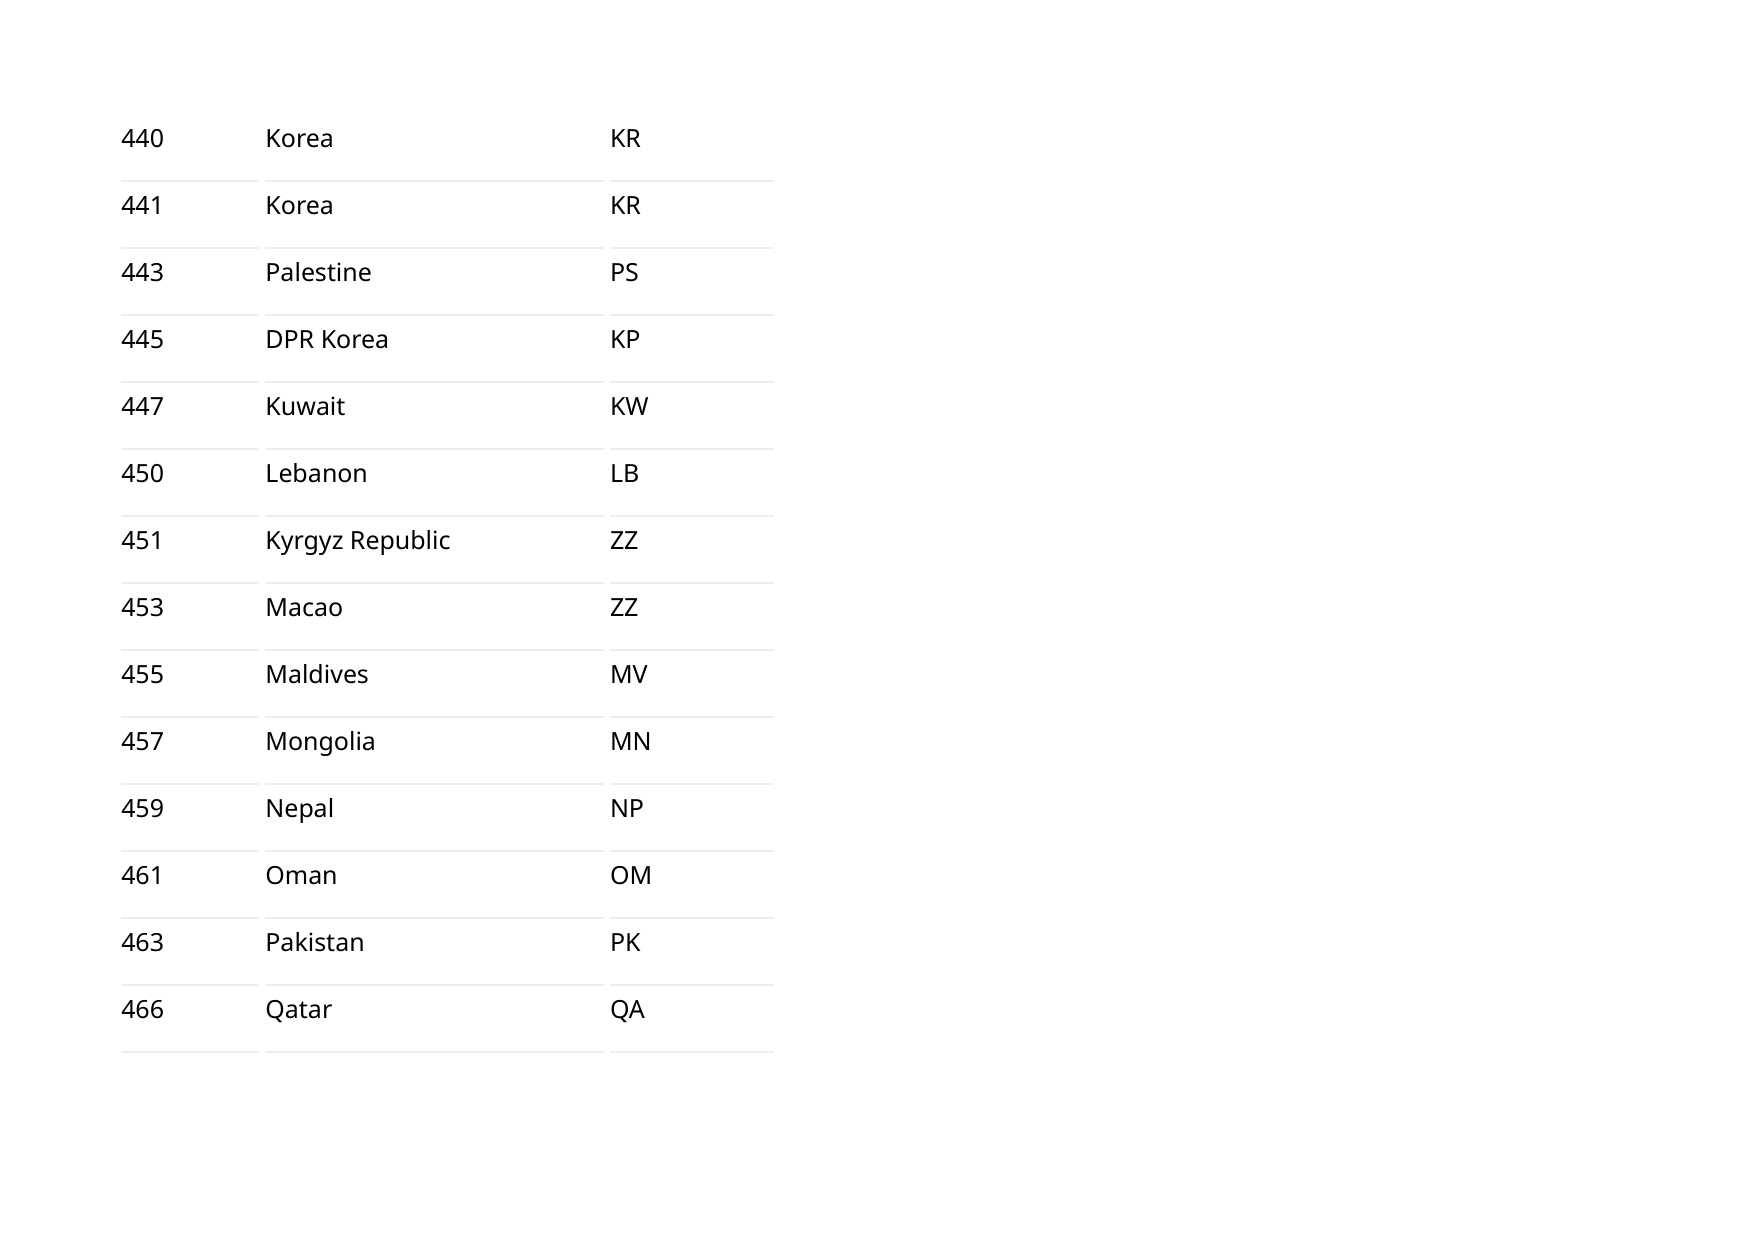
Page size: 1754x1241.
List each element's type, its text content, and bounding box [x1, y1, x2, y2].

table_cell MN [607, 721, 777, 788]
table_cell PK [607, 922, 777, 989]
table_cell Mongolia [262, 721, 607, 788]
table_cell 455 [118, 654, 262, 721]
table_cell Maldives [262, 654, 607, 721]
table_cell OM [607, 855, 777, 922]
table_cell MV [607, 654, 777, 721]
table_cell 461 [118, 855, 262, 922]
table_cell 453 [118, 587, 262, 654]
table_cell 443 [118, 252, 262, 319]
table_cell Oman [262, 855, 607, 922]
table_cell 440 [118, 118, 262, 185]
table_cell LB [607, 453, 777, 520]
table_cell 457 [118, 721, 262, 788]
table_cell PS [607, 252, 777, 319]
table_cell 451 [118, 520, 262, 587]
table_cell 463 [118, 922, 262, 989]
table_cell 466 [118, 989, 262, 1056]
table_cell ZZ [607, 520, 777, 587]
table_cell Korea [262, 185, 607, 252]
table_cell Palestine [262, 252, 607, 319]
table_cell KR [607, 118, 777, 185]
table_cell KP [607, 319, 777, 386]
table_cell Korea [262, 118, 607, 185]
table_cell Kyrgyz Republic [262, 520, 607, 587]
table_cell 447 [118, 386, 262, 453]
table_cell NP [607, 788, 777, 855]
table_cell KR [607, 185, 777, 252]
table_cell 450 [118, 453, 262, 520]
table_cell Nepal [262, 788, 607, 855]
table_cell 459 [118, 788, 262, 855]
table_cell QA [607, 989, 777, 1056]
table_cell 445 [118, 319, 262, 386]
table_cell KW [607, 386, 777, 453]
table_cell ZZ [607, 587, 777, 654]
table_cell Kuwait [262, 386, 607, 453]
table_cell DPR Korea [262, 319, 607, 386]
table_cell Macao [262, 587, 607, 654]
table_cell Qatar [262, 989, 607, 1056]
table_cell 441 [118, 185, 262, 252]
table_cell Pakistan [262, 922, 607, 989]
table_cell Lebanon [262, 453, 607, 520]
